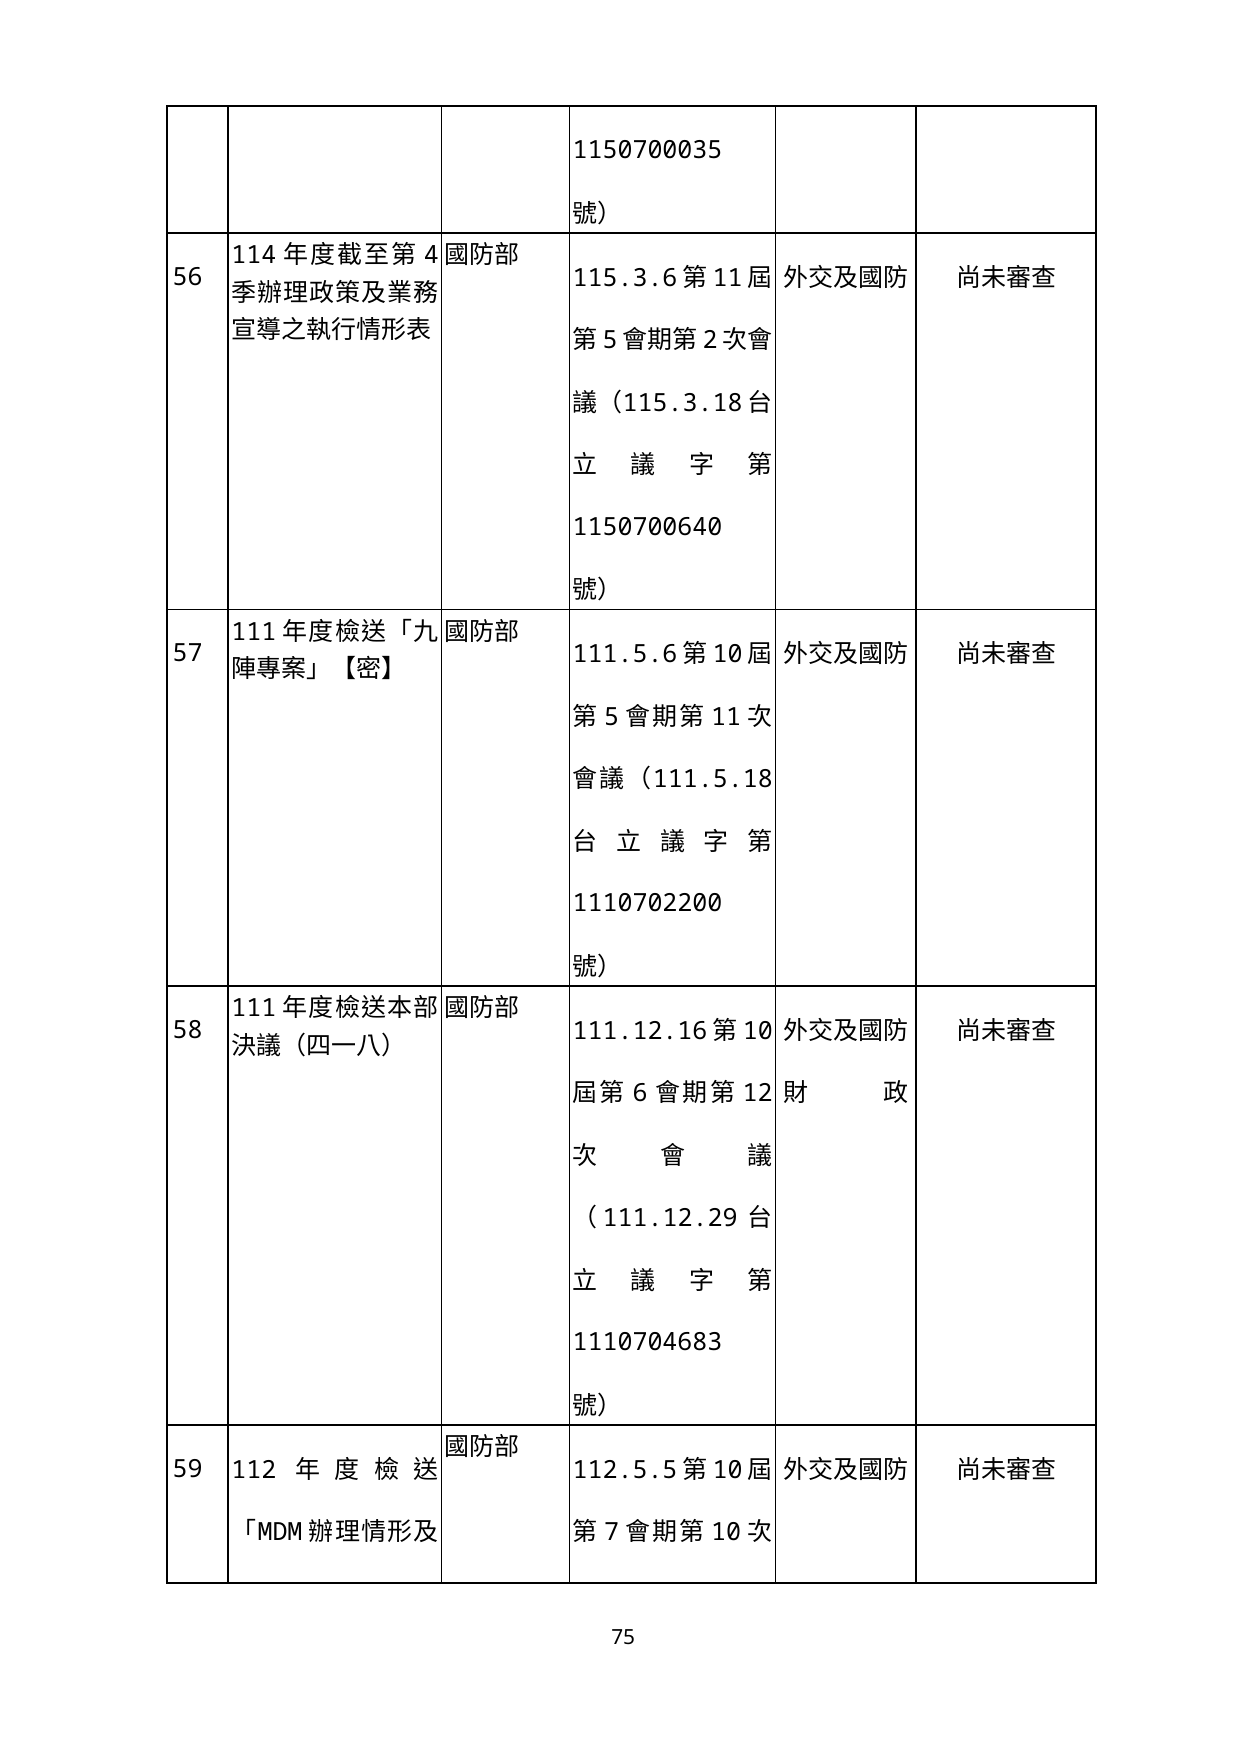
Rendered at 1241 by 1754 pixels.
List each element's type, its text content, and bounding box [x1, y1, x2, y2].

table_cell 國防部 [442, 1426, 569, 1582]
table_cell 114年度截至第4季辦理政策及業務宣導之執行情形表 [229, 234, 441, 608]
table_cell 國防部 [442, 610, 569, 985]
table_cell [229, 107, 441, 232]
table_cell 外交及國防 [776, 1426, 915, 1582]
table_cell [776, 107, 915, 232]
table_cell 112.5.5第10屆第7會期第10次 [570, 1426, 775, 1582]
table_cell 111.12.16第10屆第6會期第12次會議（111.12.29台立議字第1110704683號） [570, 987, 775, 1424]
table_cell 尚未審查 [917, 987, 1095, 1424]
table_cell 國防部 [442, 234, 569, 608]
table_cell [168, 987, 227, 1424]
table_cell 115.3.6第11屆第5會期第2次會議（115.3.18台立議字第1150700640號） [570, 234, 775, 608]
table_cell 尚未審查 [917, 610, 1095, 985]
table_cell [168, 234, 227, 608]
table_cell [442, 107, 569, 232]
table_cell 112年度檢送「MDM辦理情形及 [229, 1426, 441, 1582]
table_cell 111年度檢送本部決議（四一八） [229, 987, 441, 1424]
table_cell 111年度檢送「九陣專案」【密】 [229, 610, 441, 985]
table_cell 尚未審查 [917, 1426, 1095, 1582]
table_cell 外交及國防 [776, 610, 915, 985]
table_cell [917, 107, 1095, 232]
table_cell [168, 1426, 227, 1582]
table_cell [168, 107, 227, 232]
table_cell 1150700035號） [570, 107, 775, 232]
table_cell [168, 610, 227, 985]
table_cell 111.5.6第10屆第5會期第11次會議（111.5.18台立議字第1110702200號） [570, 610, 775, 985]
table_cell 尚未審查 [917, 234, 1095, 608]
table_cell 國防部 [442, 987, 569, 1424]
table_cell 外交及國防 財 政 [776, 987, 915, 1424]
table_cell 外交及國防 [776, 234, 915, 608]
